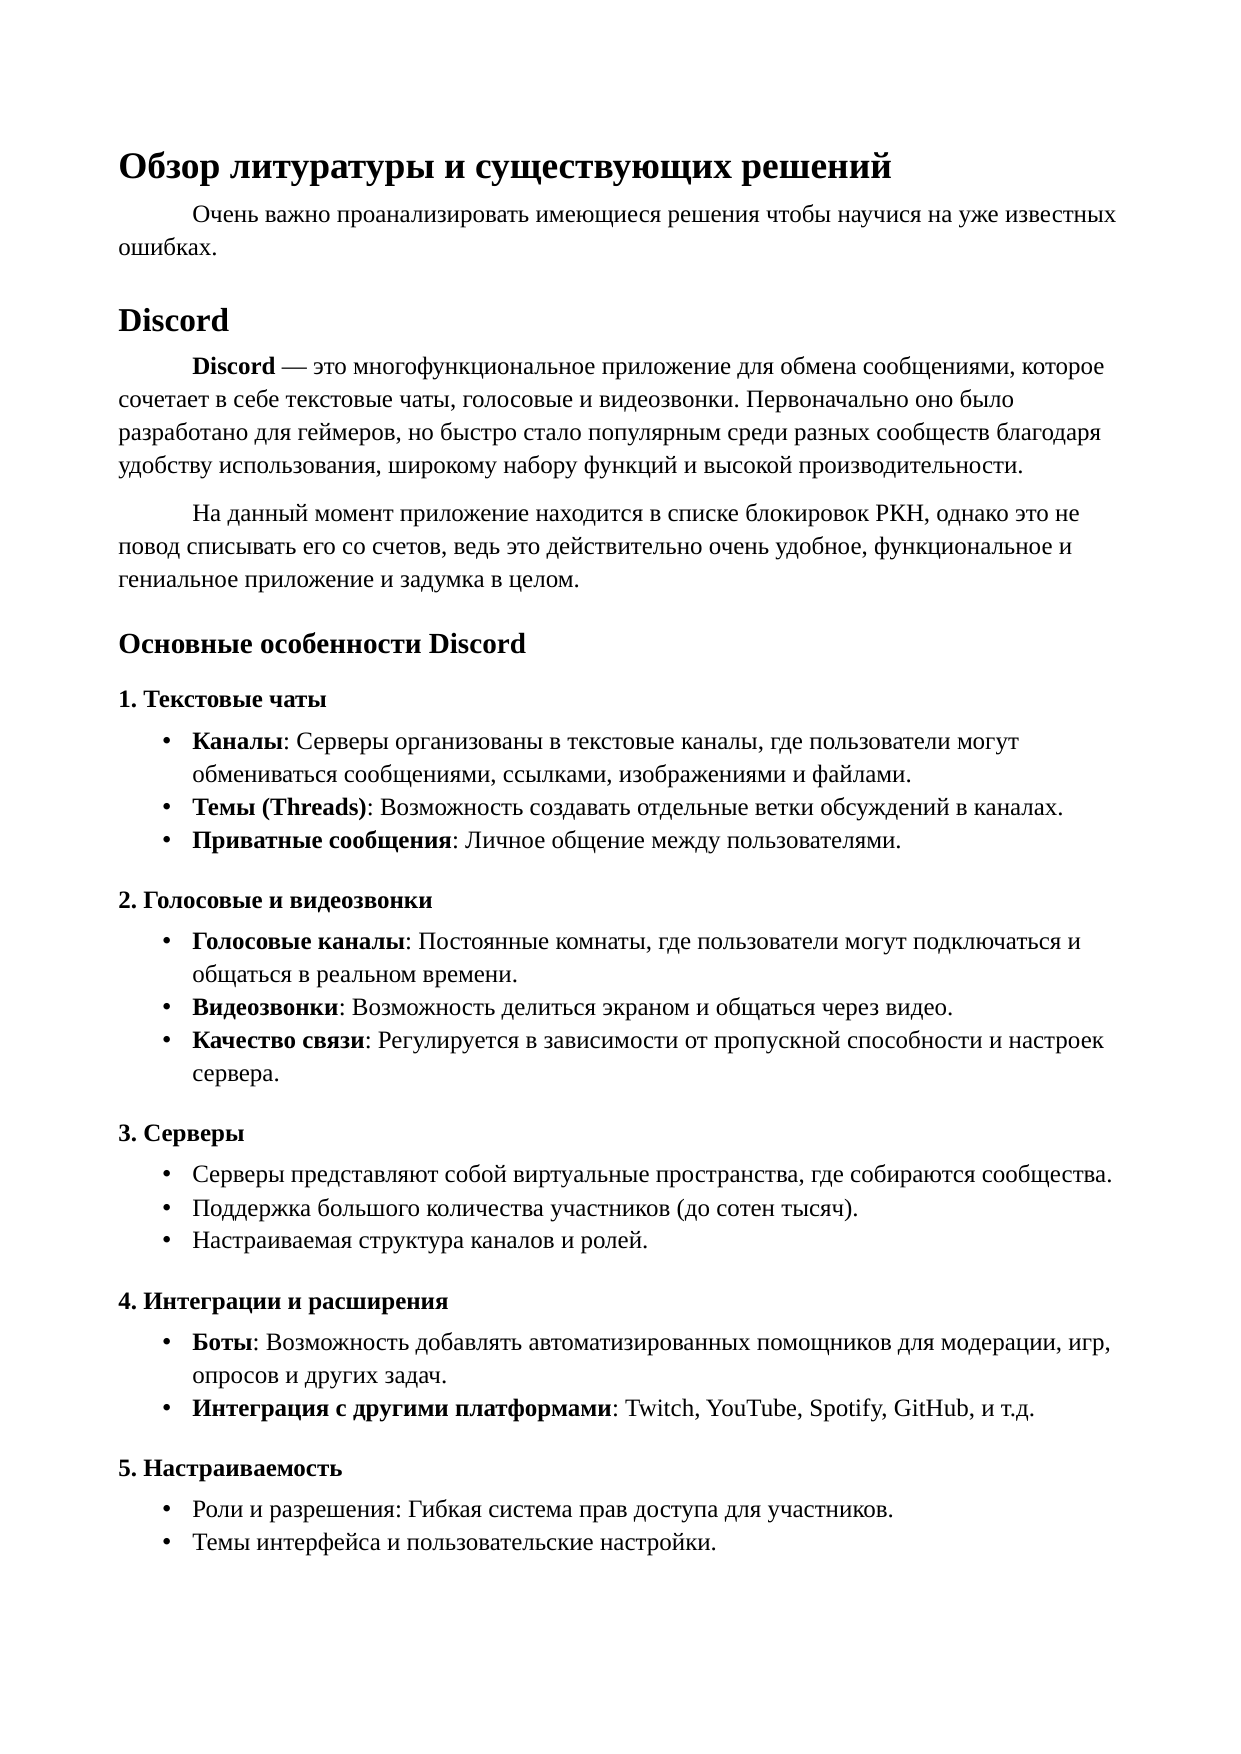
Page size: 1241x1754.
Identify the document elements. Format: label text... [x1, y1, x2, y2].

list Настраиваемая структура каналов и ролей. [162, 1226, 1122, 1254]
text Discord — это многофункциональное приложение для обмена сообщениями, которое сочетает в себе текстовые чаты, голосовые и видеозвонки. Первоначально оно было разработано для геймеров, но быстро стало популярным среди разных сообществ благодаря удобству использования, широкому набору функций и высокой производительности. [118, 351, 1122, 479]
subtitle 4. Интеграции и расширения [118, 1286, 1122, 1314]
list Качество связи: Регулируется в зависимости от пропускной способности и настроек сервера. [162, 1025, 1122, 1087]
list Поддержка большого количества участников (до сотен тысяч). [162, 1193, 1122, 1221]
subtitle Обзор литуратуры и существующих решений [118, 143, 1122, 186]
list Голосовые каналы: Постоянные комнаты, где пользователи могут подключаться и общаться в реальном времени. [162, 926, 1122, 988]
list Каналы: Серверы организованы в текстовые каналы, где пользователи могут обмениваться сообщениями, ссылками, изображениями и файлами. [162, 726, 1122, 787]
text Очень важно проанализировать имеющиеся решения чтобы научися на уже известных ошибках. [118, 199, 1122, 261]
list Боты: Возможность добавлять автоматизированных помощников для модерации, игр, опросов и других задач. [162, 1327, 1122, 1389]
subtitle 5. Настраиваемость [118, 1453, 1122, 1482]
text На данный момент приложение находится в списке блокировок РКН, однако это не повод списывать его со счетов, ведь это действительно очень удобное, функциональное и гениальное приложение и задумка в целом. [118, 498, 1122, 592]
subtitle 2. Голосовые и видеозвонки [118, 885, 1122, 914]
list Интеграция с другими платформами: Twitch, YouTube, Spotify, GitHub, и т.д. [162, 1393, 1122, 1422]
subtitle Discord [118, 300, 1122, 338]
list Серверы представляют собой виртуальные пространства, где собираются сообщества. [162, 1159, 1122, 1188]
list Роли и разрешения: Гибкая система прав доступа для участников. [162, 1494, 1122, 1523]
list Видеозвонки: Возможность делиться экраном и общаться через видео. [162, 992, 1122, 1021]
list Темы (Threads): Возможность создавать отдельные ветки обсуждений в каналах. [162, 792, 1122, 821]
list Темы интерфейса и пользовательские настройки. [162, 1527, 1122, 1556]
list Приватные сообщения: Личное общение между пользователями. [162, 825, 1122, 853]
subtitle 1. Текстовые чаты [118, 684, 1122, 713]
subtitle Основные особенности Discord [118, 626, 1122, 659]
subtitle 3. Серверы [118, 1118, 1122, 1147]
